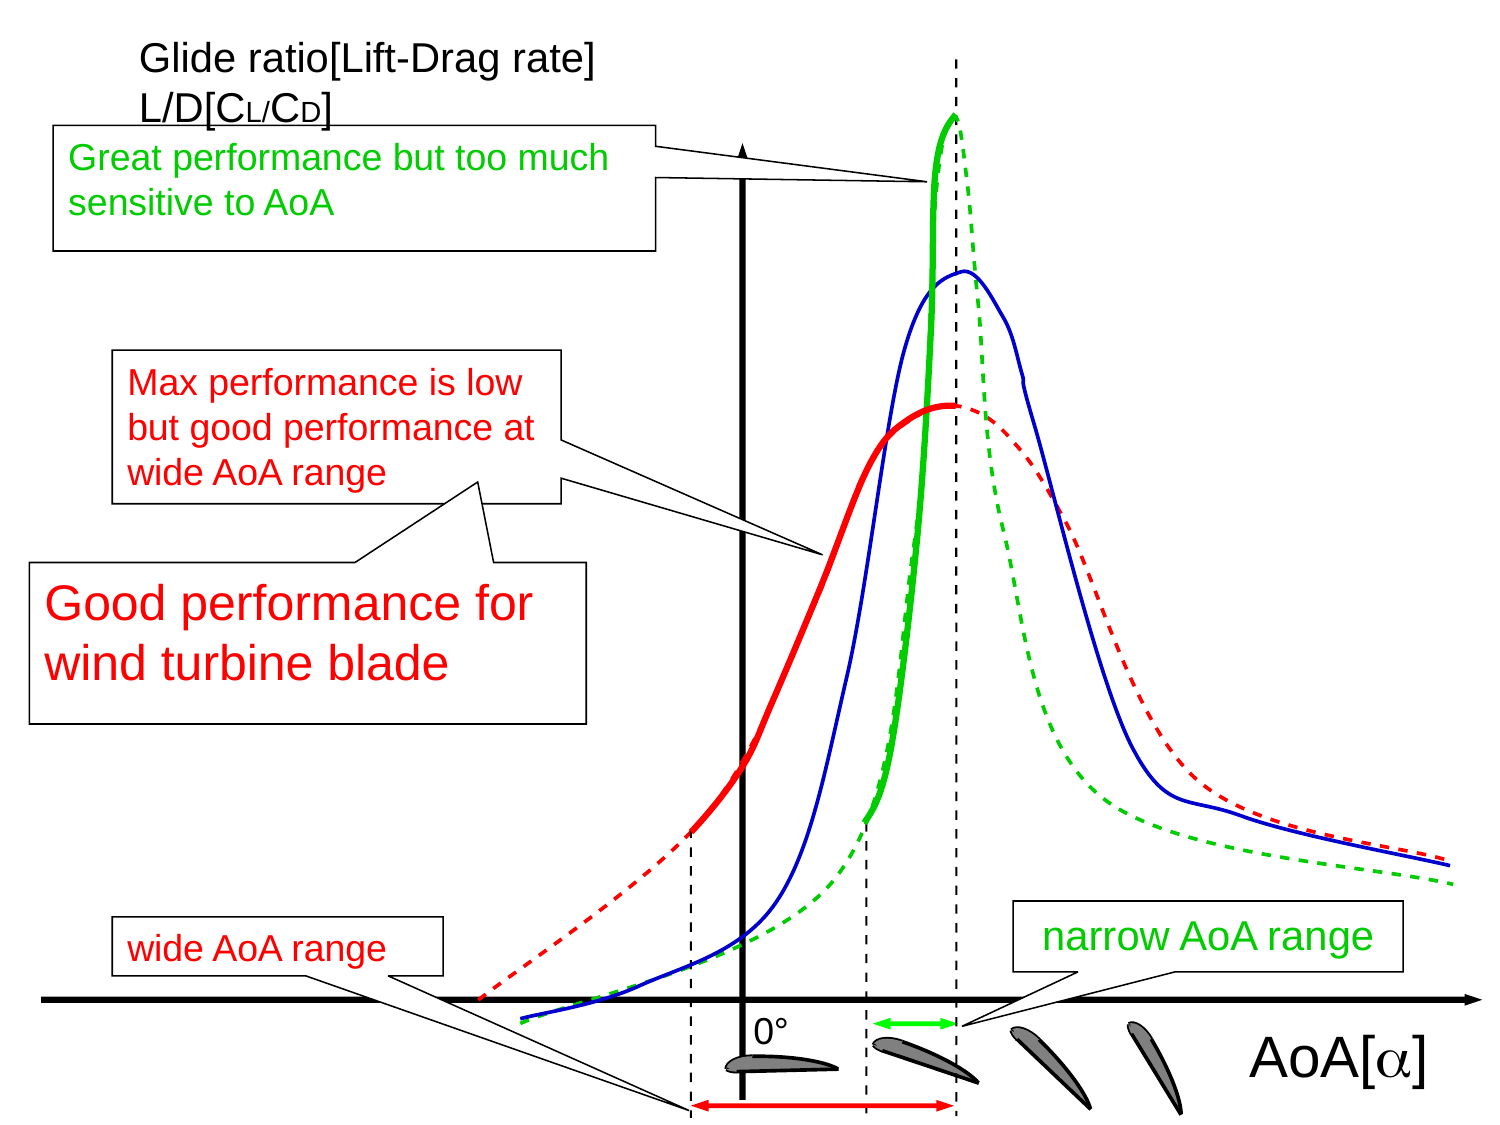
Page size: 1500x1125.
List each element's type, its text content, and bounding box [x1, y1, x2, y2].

text_box Great performance but too much sensitive to AoA [53, 125, 928, 251]
text_box [726, 1056, 825, 1072]
text_box wide AoA range [112, 916, 690, 1111]
text_box 0° [738, 999, 833, 1060]
text_box [1011, 1028, 1083, 1098]
text_box Good performance for wind turbine blade [29, 482, 587, 725]
text_box [1128, 1023, 1177, 1103]
text_box narrow AoA range [961, 901, 1404, 1027]
text_box Glide ratio[Lift-Drag rate] L/D[CL/CD] [124, 24, 857, 139]
text_box [873, 1038, 966, 1076]
text_box Max performance is low but good performance at wide AoA range [112, 350, 823, 555]
text_box AoA[a] [1234, 1011, 1444, 1097]
